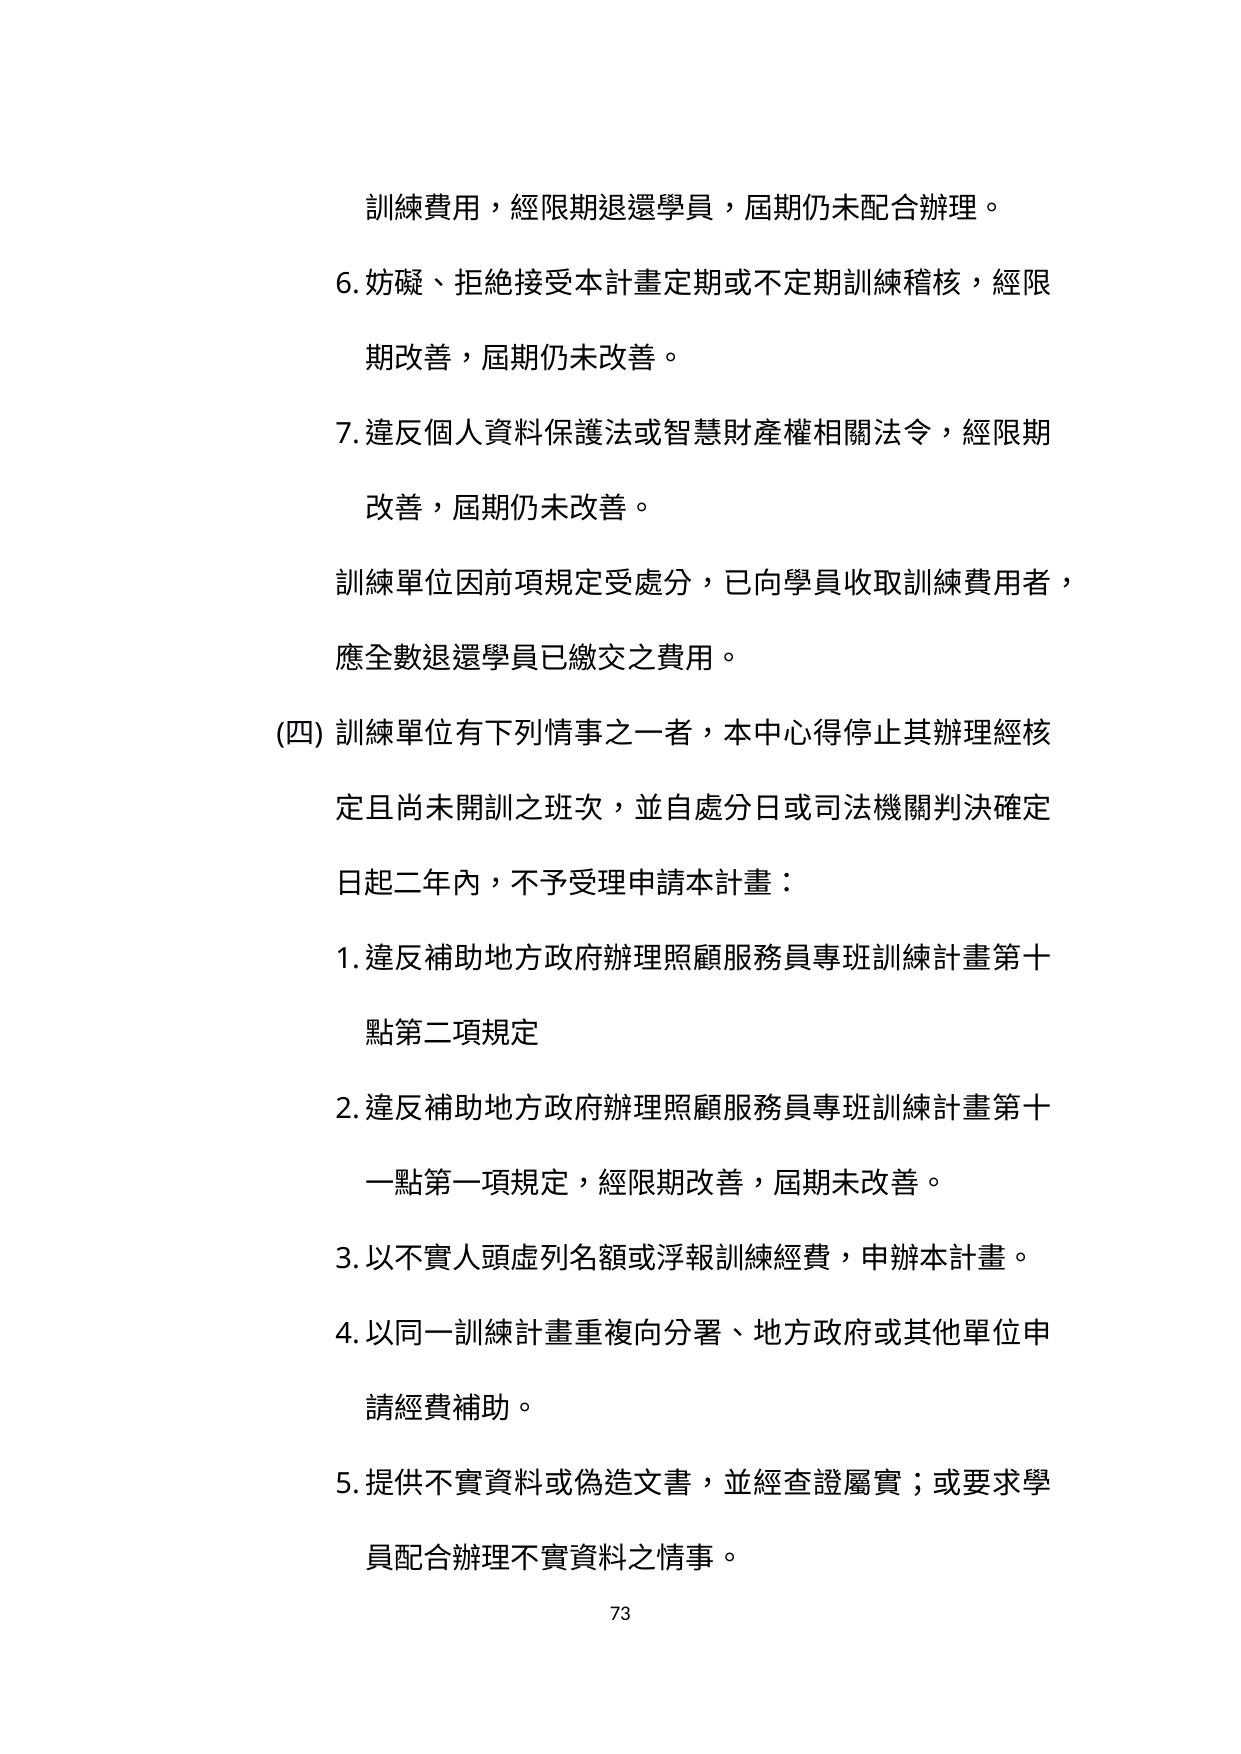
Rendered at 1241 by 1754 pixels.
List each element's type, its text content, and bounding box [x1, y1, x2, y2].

list 違反補助地方政府辦理照顧服務員專班訓練計畫第十點第二項規定 [335, 912, 1053, 1062]
list 妨礙、拒絶接受本計畫定期或不定期訓練稽核，經限期改善，屆期仍未改善。 [335, 237, 1053, 387]
list 以不實人頭虛列名額或浮報訓練經費，申辦本計畫。 [335, 1212, 1053, 1287]
list 以同一訓練計畫重複向分署、地方政府或其他單位申請經費補助。 [335, 1287, 1053, 1437]
list 訓練單位因前項規定受處分，已向學員收取訓練費用者，應全數退還學員已繳交之費用。 [335, 537, 1053, 687]
list 違反補助地方政府辦理照顧服務員專班訓練計畫第十一點第一項規定，經限期改善，屆期未改善。 [335, 1062, 1053, 1212]
list 訓練費用，經限期退還學員，屆期仍未配合辦理。 [335, 162, 1053, 237]
list 提供不實資料或偽造文書，並經查證屬實；或要求學員配合辦理不實資料之情事。 [335, 1437, 1053, 1587]
list 違反個人資料保護法或智慧財產權相關法令，經限期改善，屆期仍未改善。 [335, 387, 1053, 537]
list 訓練單位有下列情事之一者，本中心得停止其辦理經核定且尚未開訓之班次，並自處分日或司法機關判決確定日起二年內，不予受理申請本計畫： [276, 687, 1053, 912]
